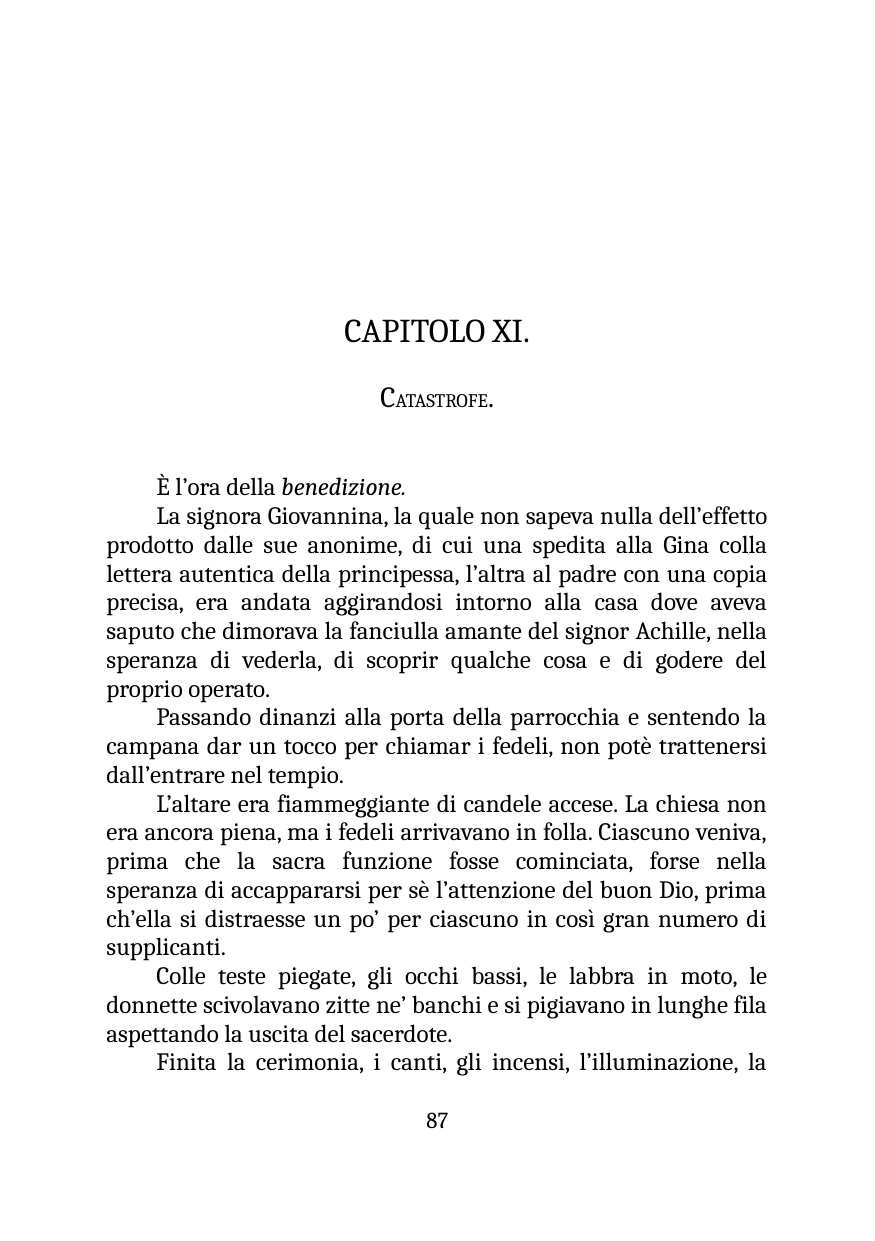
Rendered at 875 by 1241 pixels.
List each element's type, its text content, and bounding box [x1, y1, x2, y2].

text È l’ora della benedizione. [106, 473, 768, 502]
subtitle CAPITOLO XI. [106, 313, 768, 351]
text La signora Giovannina, la quale non sapeva nulla dell’effetto prodotto dalle sue anonime, di cui una spedita alla Gina colla lettera autentica della principessa, l’altra al padre con una copia precisa, era andata aggirandosi intorno alla casa dove aveva saputo che dimorava la fanciulla amante del signor Achille, nella speranza di vederla, di scoprir qualche cosa e di godere del proprio operato. [106, 502, 768, 703]
text L’altare era fiammeggiante di candele accese. La chiesa non era ancora piena, ma i fedeli arrivavano in folla. Ciascuno veniva, prima che la sacra funzione fosse cominciata, forse nella speranza di accappararsi per sè l’attenzione del buon Dio, prima ch’ella si distraesse un po’ per ciascuno in così gran numero di supplicanti. [106, 789, 768, 962]
text Finita la cerimonia, i canti, gli incensi, l’illuminazione, la [106, 1048, 768, 1077]
subtitle Catastrofe. [106, 381, 768, 414]
text Passando dinanzi alla porta della parrocchia e sentendo la campana dar un tocco per chiamar i fedeli, non potè trattenersi dall’entrare nel tempio. [106, 703, 768, 789]
text Colle teste piegate, gli occhi bassi, le labbra in moto, le donnette scivolavano zitte ne’ banchi e si pigiavano in lunghe fila aspettando la uscita del sacerdote. [106, 962, 768, 1048]
